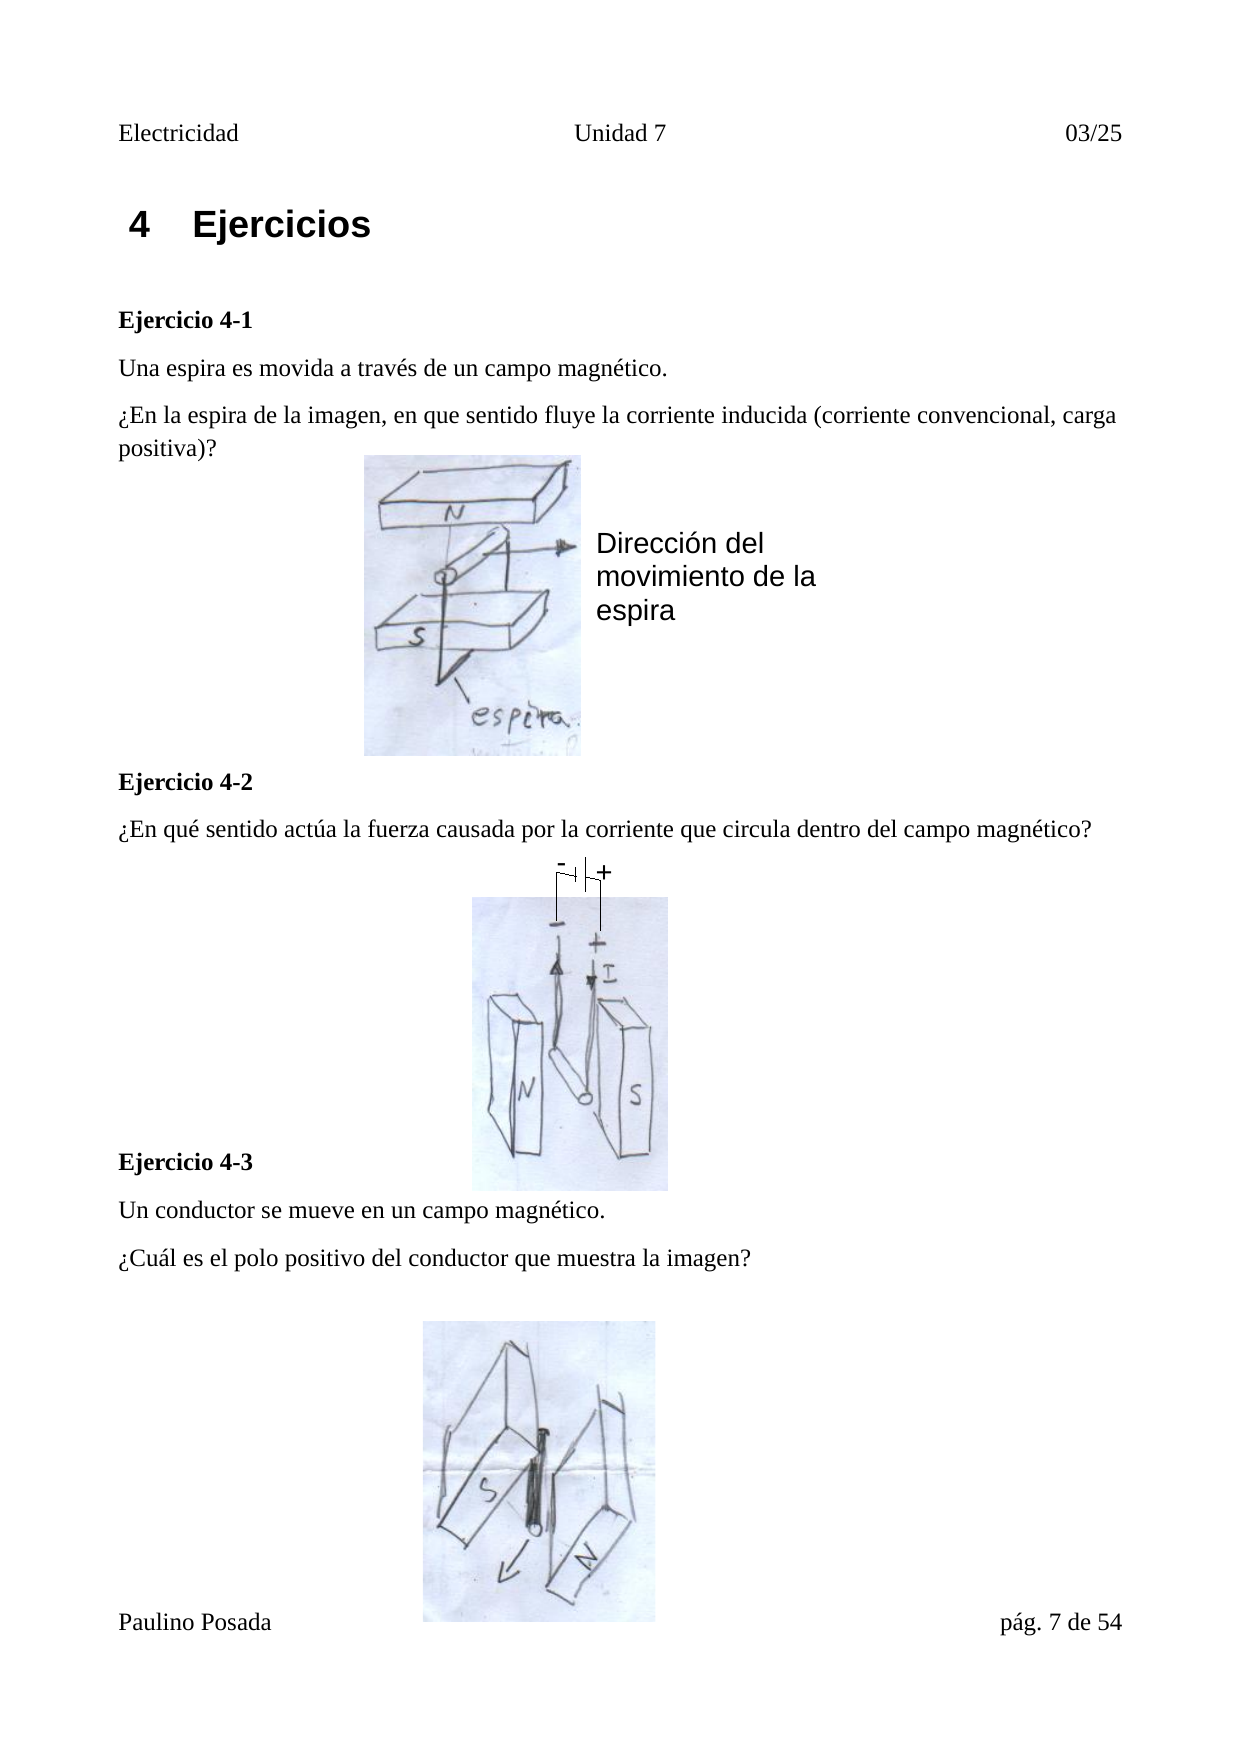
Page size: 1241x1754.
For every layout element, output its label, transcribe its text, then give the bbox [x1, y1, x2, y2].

text Ejercicio 4-1 [118, 305, 1122, 334]
text ¿En la espira de la imagen, en que sentido fluye la corriente inducida (corriente convencional, carga positiva)? [118, 400, 1122, 462]
text Un conductor se mueve en un campo magnético. [118, 1195, 1122, 1224]
text Una espira es movida a través de un campo magnético. [118, 353, 1122, 381]
picture [364, 455, 581, 756]
text [668, 1147, 1122, 1176]
text ¿Cuál es el polo positivo del conductor que muestra la imagen? [118, 1243, 1122, 1271]
subtitle Ejercicios [118, 201, 1122, 245]
picture [472, 897, 668, 1191]
text ¿En qué sentido actúa la fuerza causada por la corriente que circula dentro del campo magnético? [118, 814, 1122, 843]
text Ejercicio 4-3 [118, 1147, 472, 1176]
text Ejercicio 4-2 [118, 767, 1122, 795]
picture [422, 1321, 656, 1622]
